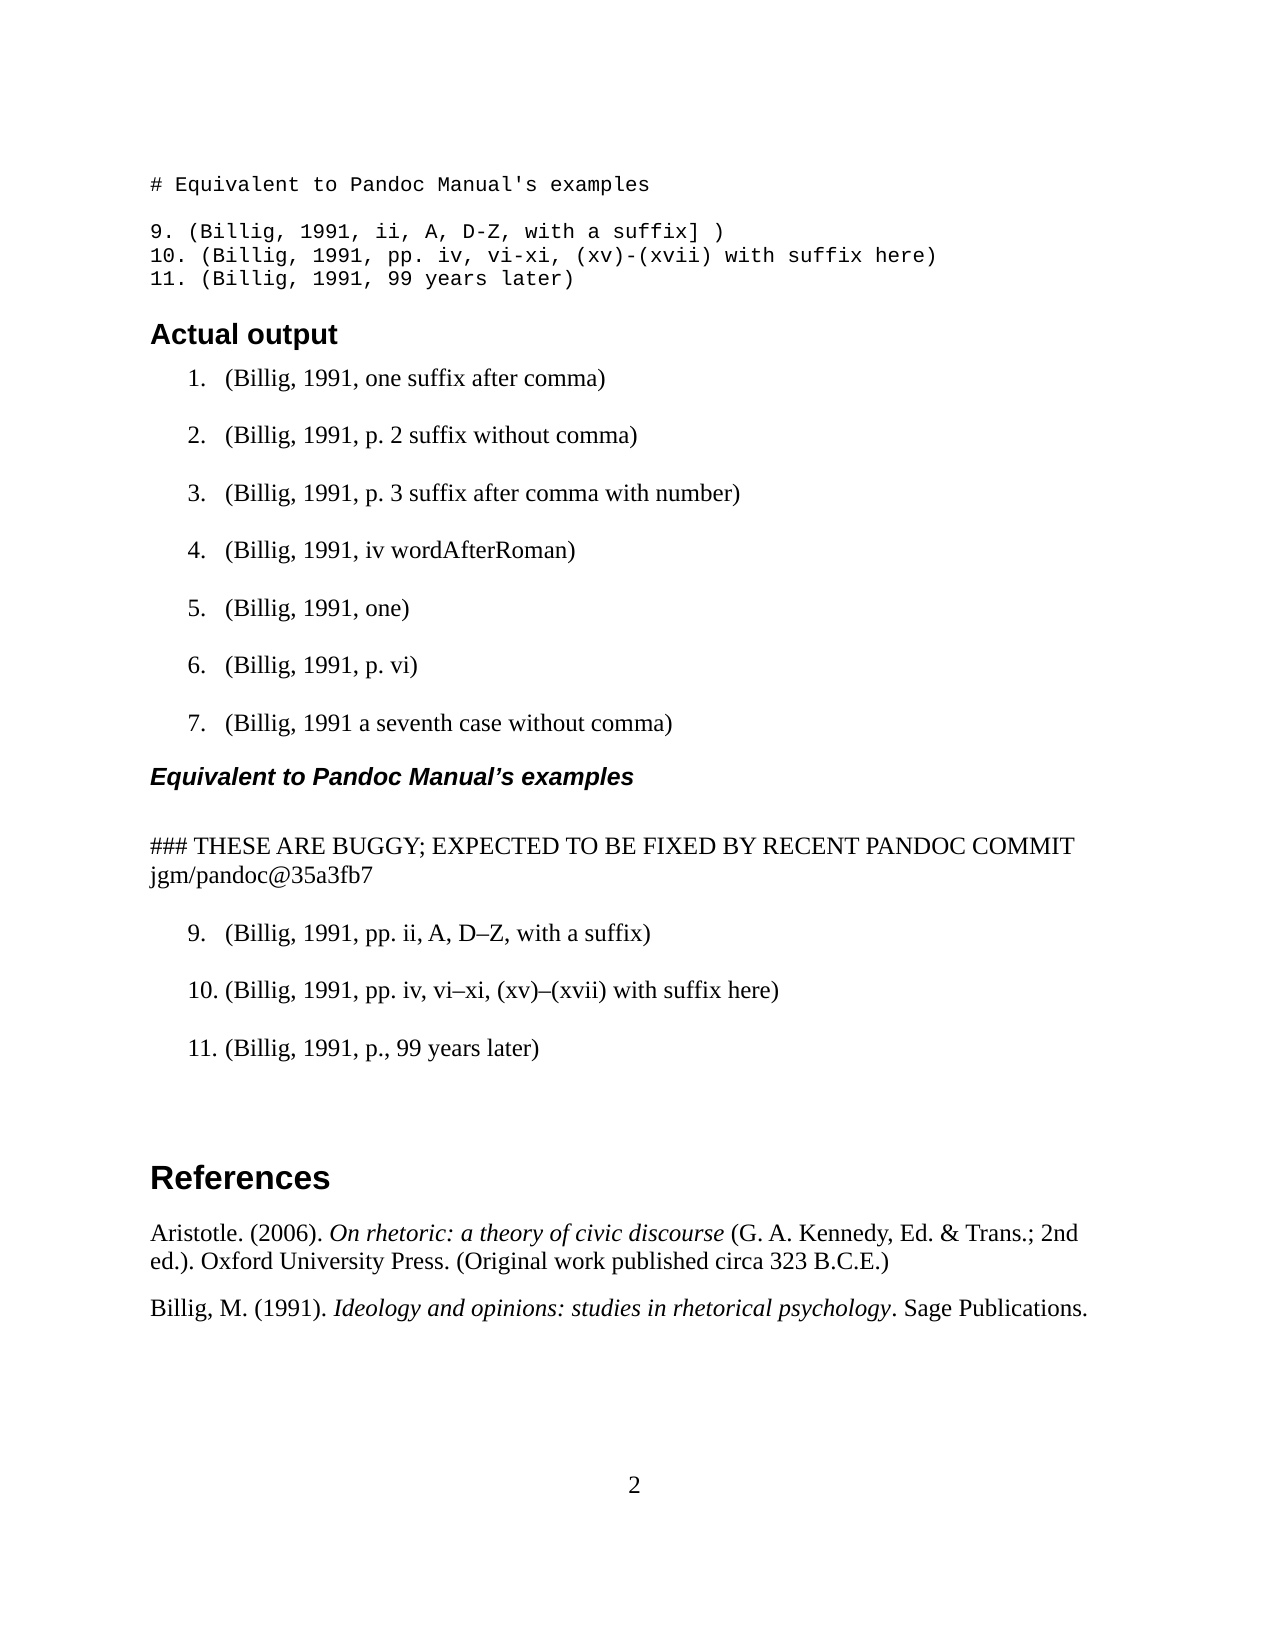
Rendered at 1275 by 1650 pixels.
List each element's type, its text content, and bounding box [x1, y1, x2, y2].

list (Billig, 1991, iv wordAfterRoman) [187, 535, 1125, 593]
list (Billig, 1991, pp. iv, vi–xi, (xv)–(xvii) with suffix here) [187, 975, 1125, 1033]
list (Billig, 1991, p. vi) [187, 650, 1125, 708]
list (Billig, 1991, p. 3 suffix after comma with number) [187, 478, 1125, 535]
list (Billig, 1991, one suffix after comma) [187, 363, 1125, 420]
subtitle References [150, 1157, 1125, 1196]
text 11. (Billig, 1991, 99 years later) [150, 268, 1125, 292]
text ### THESE ARE BUGGY; EXPECTED TO BE FIXED BY RECENT PANDOC COMMIT jgm/pandoc@35a3fb7 [150, 831, 1125, 889]
list (Billig, 1991, pp. ii, A, D–Z, with a suffix) [187, 918, 1125, 975]
list (Billig, 1991, one) [187, 593, 1125, 650]
text 10. (Billig, 1991, pp. iv, vi-xi, (xv)-(xvii) with suffix here) [150, 244, 1125, 268]
text Aristotle. (2006). On rhetoric: a theory of civic discourse (G. A. Kennedy, Ed. & Trans.; 2nd ed.). Oxford University Press. (Original work published circa 323 B.C.E.) [150, 1218, 1125, 1275]
list (Billig, 1991, p., 99 years later) [187, 1033, 1125, 1061]
list (Billig, 1991, p. 2 suffix without comma) [187, 420, 1125, 478]
subtitle Actual output [150, 317, 1125, 350]
text # Equivalent to Pandoc Manual's examples [150, 174, 1125, 197]
text 9. (Billig, 1991, ii, A, D-Z, with a suffix] ) [150, 221, 1125, 244]
list (Billig, 1991 a seventh case without comma) [187, 708, 1125, 737]
text Billig, M. (1991). Ideology and opinions: studies in rhetorical psychology. Sage Publications. [150, 1293, 1125, 1322]
subtitle Equivalent to Pandoc Manual’s examples [150, 762, 1125, 790]
